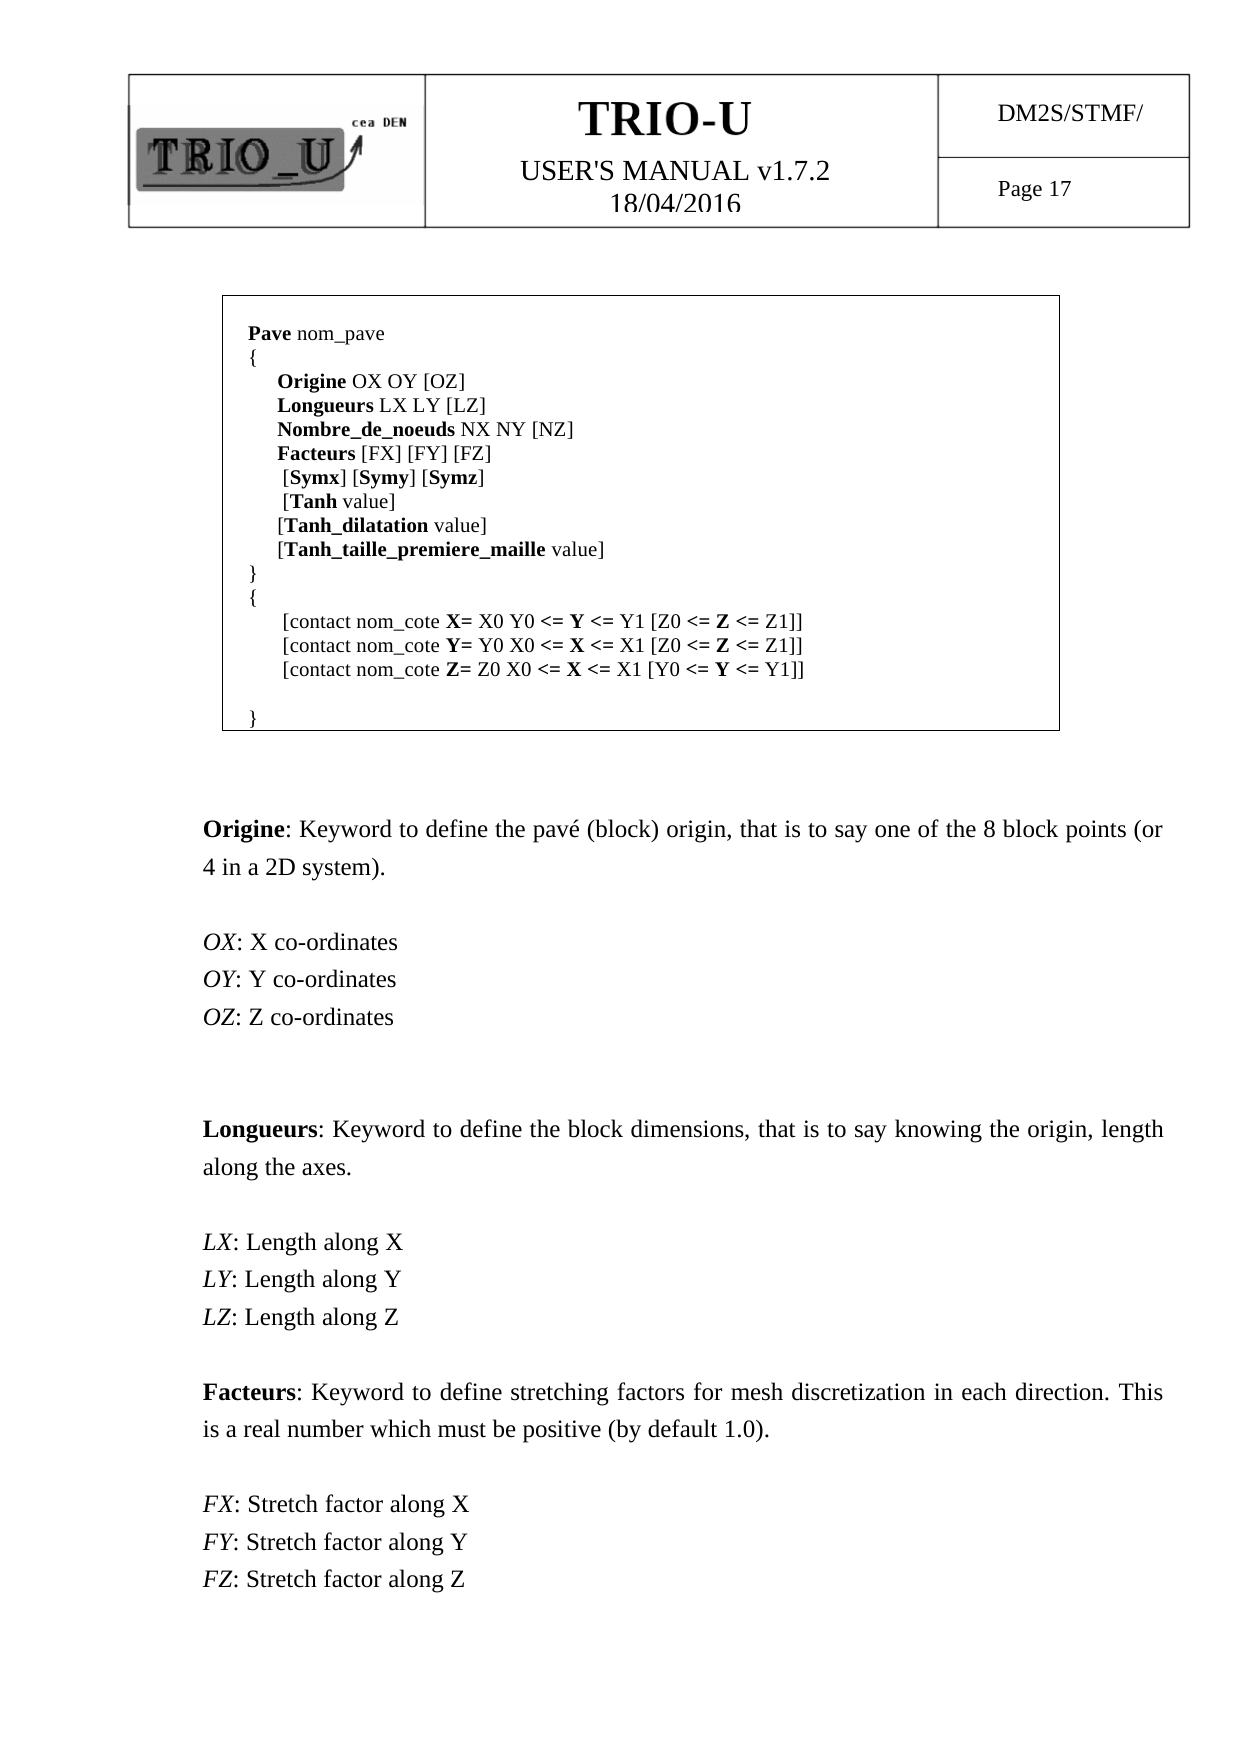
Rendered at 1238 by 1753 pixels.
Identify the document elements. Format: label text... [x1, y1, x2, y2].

text Origine: Keyword to define the pavé (block) origin, that is to say one of the 8 block points (or 4 in a 2D system). [203, 806, 1165, 881]
text OZ: Z co-ordinates [203, 993, 1165, 1031]
text LY: Length along Y [203, 1256, 1165, 1293]
table_header Pave nom_pave { Origine OX OY [OZ] Longueurs LX LY [LZ] Nombre_de_noeuds NX NY [NZ] Facteurs [FX] [FY] [FZ] [Symx] [Symy] [Symz] [Tanh value] [Tanh_dilatation value] [Tanh_taille_premiere_maille value] } { [contact nom_cote X= X0 Y0 <= Y <= Y1 [Z0 <= Z <= Z1]] [contact nom_cote Y= Y0 X0 <= X <= X1 [Z0 <= Z <= Z1]] [contact nom_cote Z= Z0 X0 <= X <= X1 [Y0 <= Y <= Y1]] } [223, 296, 1059, 729]
text OY: Y co-ordinates [203, 956, 1165, 993]
text LX: Length along X [203, 1218, 1165, 1256]
text Facteurs: Keyword to define stretching factors for mesh discretization in each direction. This is a real number which must be positive (by default 1.0). [203, 1368, 1165, 1443]
text OX: X co-ordinates [203, 918, 1165, 956]
text FY: Stretch factor along Y [203, 1518, 1165, 1556]
text Longueurs: Keyword to define the block dimensions, that is to say knowing the origin, length along the axes. [203, 1106, 1165, 1181]
text FZ: Stretch factor along Z [203, 1556, 1165, 1593]
text LZ: Length along Z [203, 1293, 1165, 1331]
text FX: Stretch factor along X [203, 1481, 1165, 1518]
